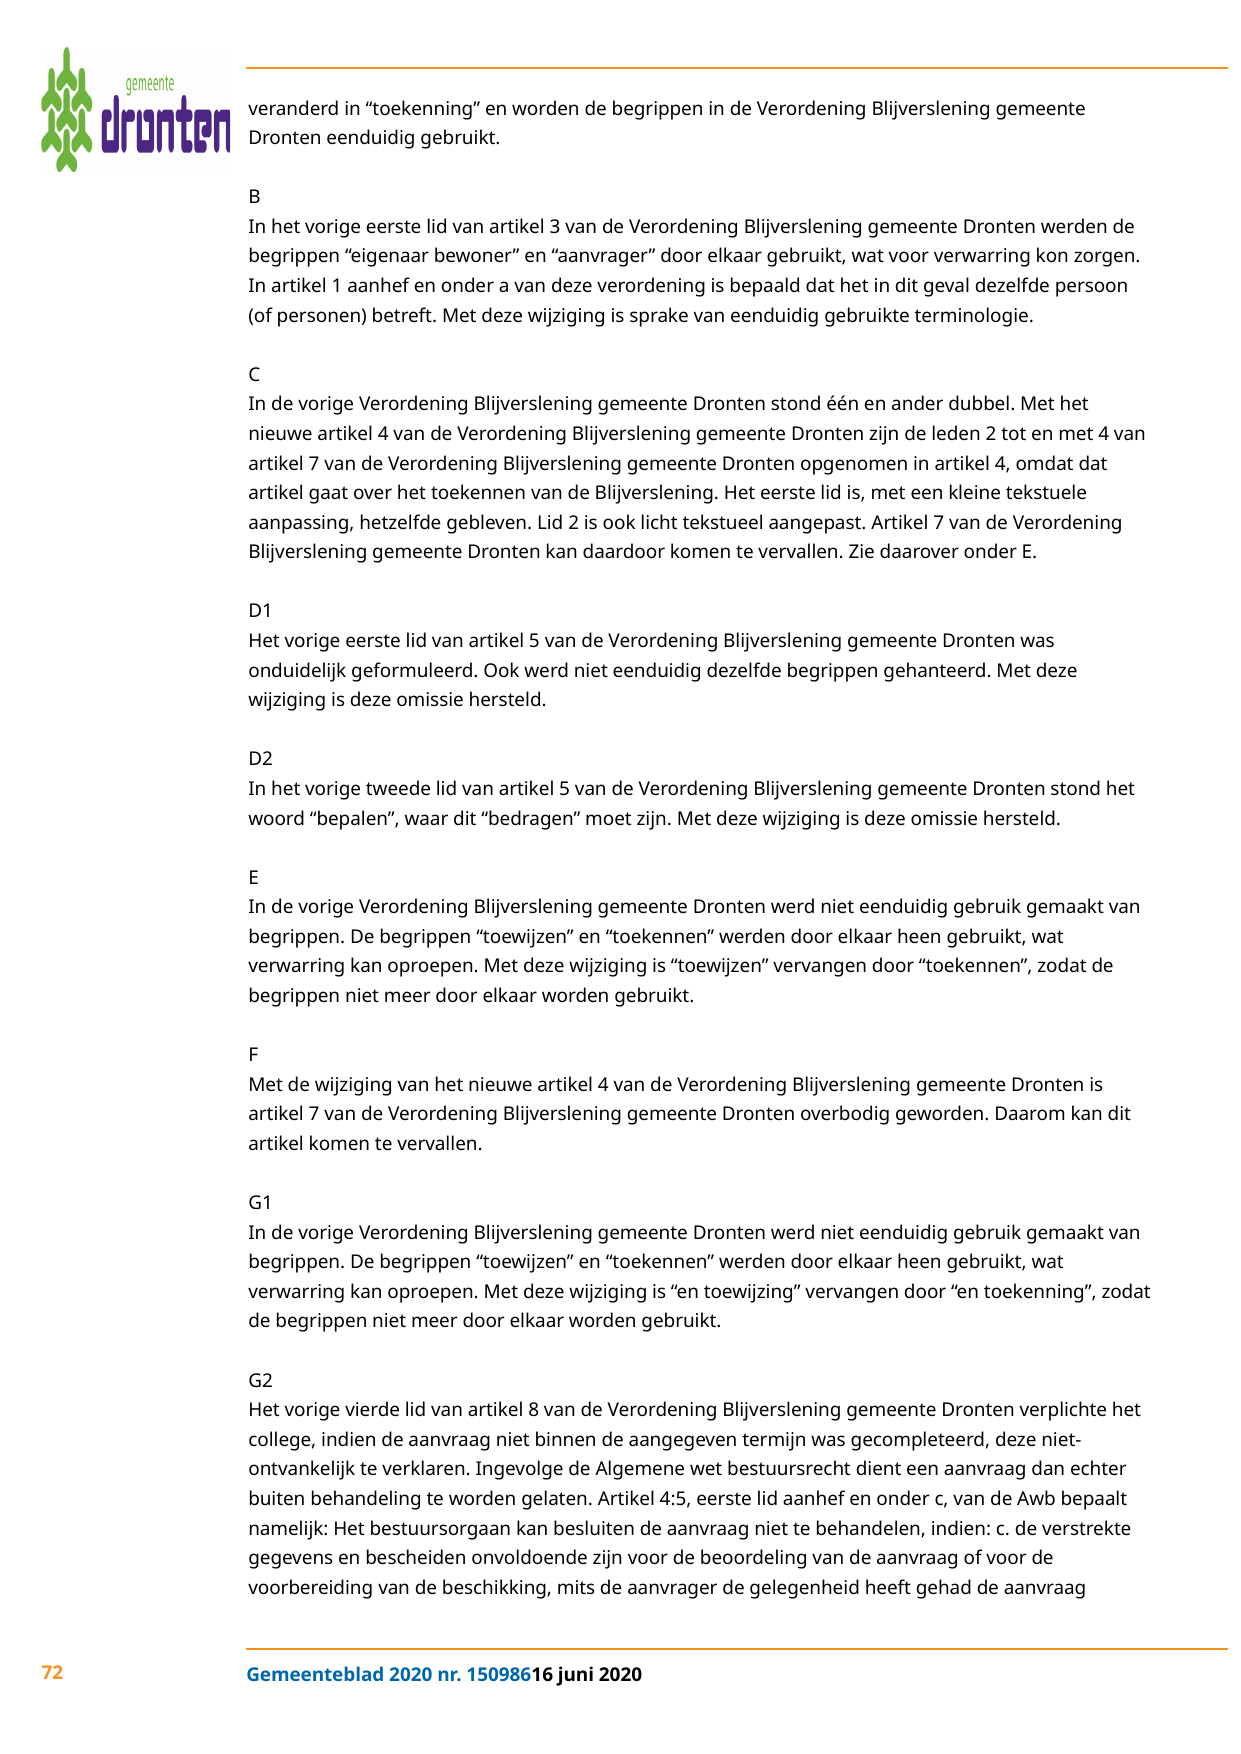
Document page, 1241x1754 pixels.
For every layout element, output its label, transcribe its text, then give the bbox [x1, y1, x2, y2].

text B [248, 183, 1152, 209]
text veranderd in “toekenning” en worden de begrippen in de Verordening Blijverslening gemeente Dronten eenduidig gebruikt. [248, 95, 1152, 150]
text D2 [248, 746, 1152, 771]
text G1 [248, 1189, 1152, 1215]
picture [41, 47, 231, 172]
text G2 [248, 1367, 1152, 1393]
text E [248, 864, 1152, 890]
text F [248, 1041, 1152, 1067]
text In de vorige Verordening Blijverslening gemeente Dronten stond één en ander dubbel. Met het nieuwe artikel 4 van de Verordening Blijverslening gemeente Dronten zijn de leden 2 tot en met 4 van artikel 7 van de Verordening Blijverslening gemeente Dronten opgenomen in artikel 4, omdat dat artikel gaat over het toekennen van de Blijverslening. Het eerste lid is, met een kleine tekstuele aanpassing, hetzelfde gebleven. Lid 2 is ook licht tekstueel aangepast. Artikel 7 van de Verordening Blijverslening gemeente Dronten kan daardoor komen te vervallen. Zie daarover onder E. [248, 391, 1152, 564]
text Het vorige eerste lid van artikel 5 van de Verordening Blijverslening gemeente Dronten was onduidelijk geformuleerd. Ook werd niet eenduidig dezelfde begrippen gehanteerd. Met deze wijziging is deze omissie hersteld. [248, 627, 1152, 712]
text In de vorige Verordening Blijverslening gemeente Dronten werd niet eenduidig gebruik gemaakt van begrippen. De begrippen “toewijzen” en “toekennen” werden door elkaar heen gebruikt, wat verwarring kan oproepen. Met deze wijziging is “en toewijzing” vervangen door “en toekenning”, zodat de begrippen niet meer door elkaar worden gebruikt. [248, 1219, 1152, 1333]
text In de vorige Verordening Blijverslening gemeente Dronten werd niet eenduidig gebruik gemaakt van begrippen. De begrippen “toewijzen” en “toekennen” werden door elkaar heen gebruikt, wat verwarring kan oproepen. Met deze wijziging is “toewijzen” vervangen door “toekennen”, zodat de begrippen niet meer door elkaar worden gebruikt. [248, 893, 1152, 1008]
text In het vorige tweede lid van artikel 5 van de Verordening Blijverslening gemeente Dronten stond het woord “bepalen”, waar dit “bedragen” moet zijn. Met deze wijziging is deze omissie hersteld. [248, 775, 1152, 831]
text In het vorige eerste lid van artikel 3 van de Verordening Blijverslening gemeente Dronten werden de begrippen “eigenaar bewoner” en “aanvrager” door elkaar gebruikt, wat voor verwarring kon zorgen. In artikel 1 aanhef en onder a van deze verordening is bepaald dat het in dit geval dezelfde persoon (of personen) betreft. Met deze wijziging is sprake van eenduidig gebruikte terminologie. [248, 213, 1152, 328]
text Het vorige vierde lid van artikel 8 van de Verordening Blijverslening gemeente Dronten verplichte het college, indien de aanvraag niet binnen de aangegeven termijn was gecompleteerd, deze niet-ontvankelijk te verklaren. Ingevolge de Algemene wet bestuursrecht dient een aanvraag dan echter buiten behandeling te worden gelaten. Artikel 4:5, eerste lid aanhef en onder c, van de Awb bepaalt namelijk: Het bestuursorgaan kan besluiten de aanvraag niet te behandelen, indien: c. de verstrekte gegevens en bescheiden onvoldoende zijn voor de beoordeling van de aanvraag of voor de voorbereiding van de beschikking, mits de aanvrager de gelegenheid heeft gehad de aanvraag [248, 1396, 1152, 1600]
text Met de wijziging van het nieuwe artikel 4 van de Verordening Blijverslening gemeente Dronten is artikel 7 van de Verordening Blijverslening gemeente Dronten overbodig geworden. Daarom kan dit artikel komen te vervallen. [248, 1071, 1152, 1156]
text D1 [248, 598, 1152, 623]
text C [248, 361, 1152, 387]
